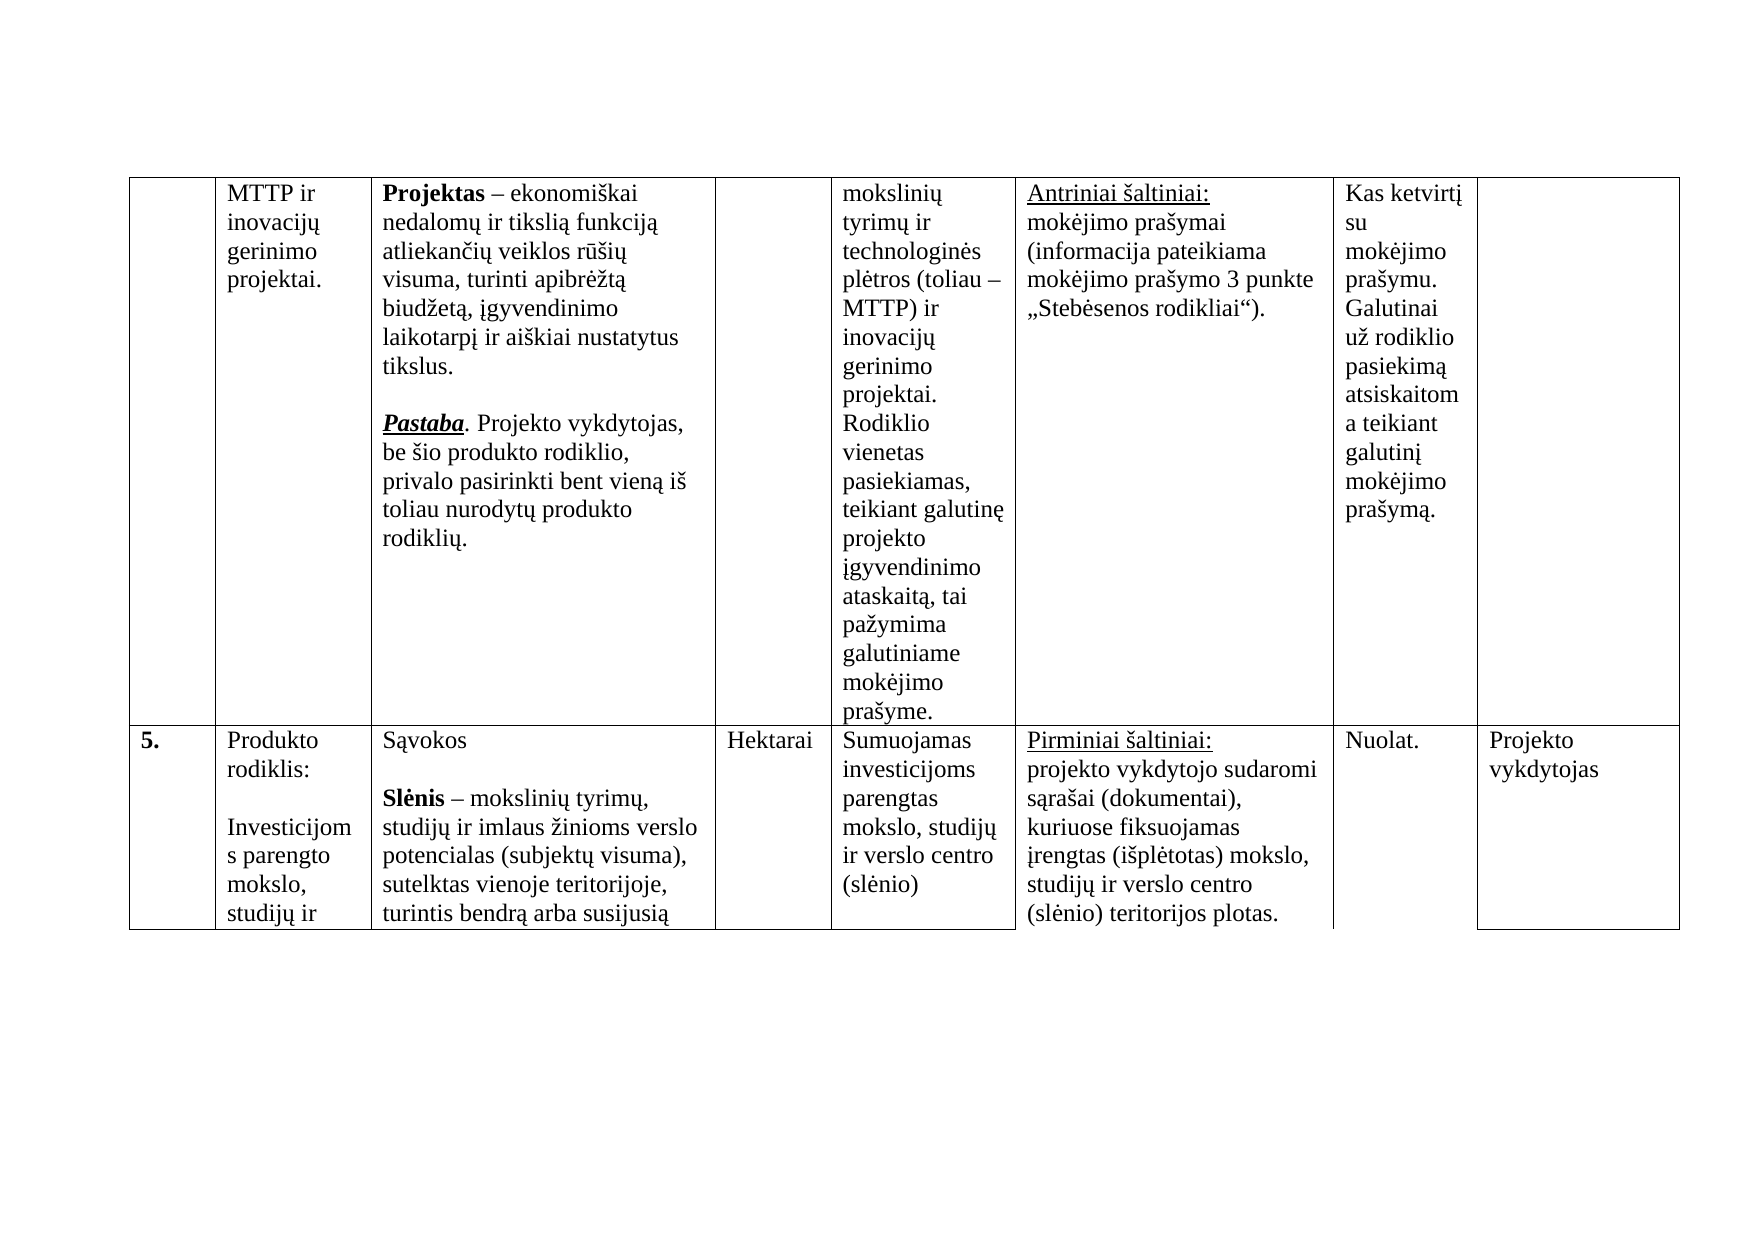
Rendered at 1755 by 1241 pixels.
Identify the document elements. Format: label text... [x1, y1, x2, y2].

table_cell Hektarai [716, 726, 831, 929]
table_cell Produkto rodiklis: Investicijoms parengto mokslo, studijų ir [216, 726, 371, 929]
table_cell Sumuojamas investicijoms parengtas mokslo, studijų ir verslo centro (slėnio) [832, 726, 1015, 929]
table_cell Projektas – ekonomiškai nedalomų ir tikslią funkciją atliekančių veiklos rūšių visuma, turinti apibrėžtą biudžetą, įgyvendinimo laikotarpį ir aiškiai nustatytus tikslus. Pastaba. Projekto vykdytojas, be šio produkto rodiklio, privalo pasirinkti bent vieną iš toliau nurodytų produkto rodiklių. [372, 178, 715, 724]
table_cell Sąvokos Slėnis – mokslinių tyrimų, studijų ir imlaus žinioms verslo potencialas (subjektų visuma), sutelktas vienoje teritorijoje, turintis bendrą arba susijusią [372, 726, 715, 929]
table_cell 5. [130, 726, 215, 929]
table_cell [1478, 178, 1679, 724]
table_cell [130, 178, 215, 724]
table_cell [716, 178, 831, 724]
table_cell Projekto vykdytojas [1478, 726, 1679, 929]
table_cell Nuolat. [1334, 726, 1477, 929]
table_cell mokslinių tyrimų ir technologinės plėtros (toliau – MTTP) ir inovacijų gerinimo projektai. Rodiklio vienetas pasiekiamas, teikiant galutinę projekto įgyvendinimo ataskaitą, tai pažymima galutiniame mokėjimo prašyme. [832, 178, 1015, 724]
table_cell Kas ketvirtį su mokėjimo prašymu. Galutinai už rodiklio pasiekimą atsiskaitoma teikiant galutinį mokėjimo prašymą. [1334, 178, 1477, 724]
table_cell Pirminiai šaltiniai: projekto vykdytojo sudaromi sąrašai (dokumentai), kuriuose fiksuojamas įrengtas (išplėtotas) mokslo, studijų ir verslo centro (slėnio) teritorijos plotas. [1016, 726, 1333, 929]
table_cell MTTP ir inovacijų gerinimo projektai. [216, 178, 371, 724]
table_cell Antriniai šaltiniai: mokėjimo prašymai (informacija pateikiama mokėjimo prašymo 3 punkte „Stebėsenos rodikliai“). [1016, 178, 1333, 724]
